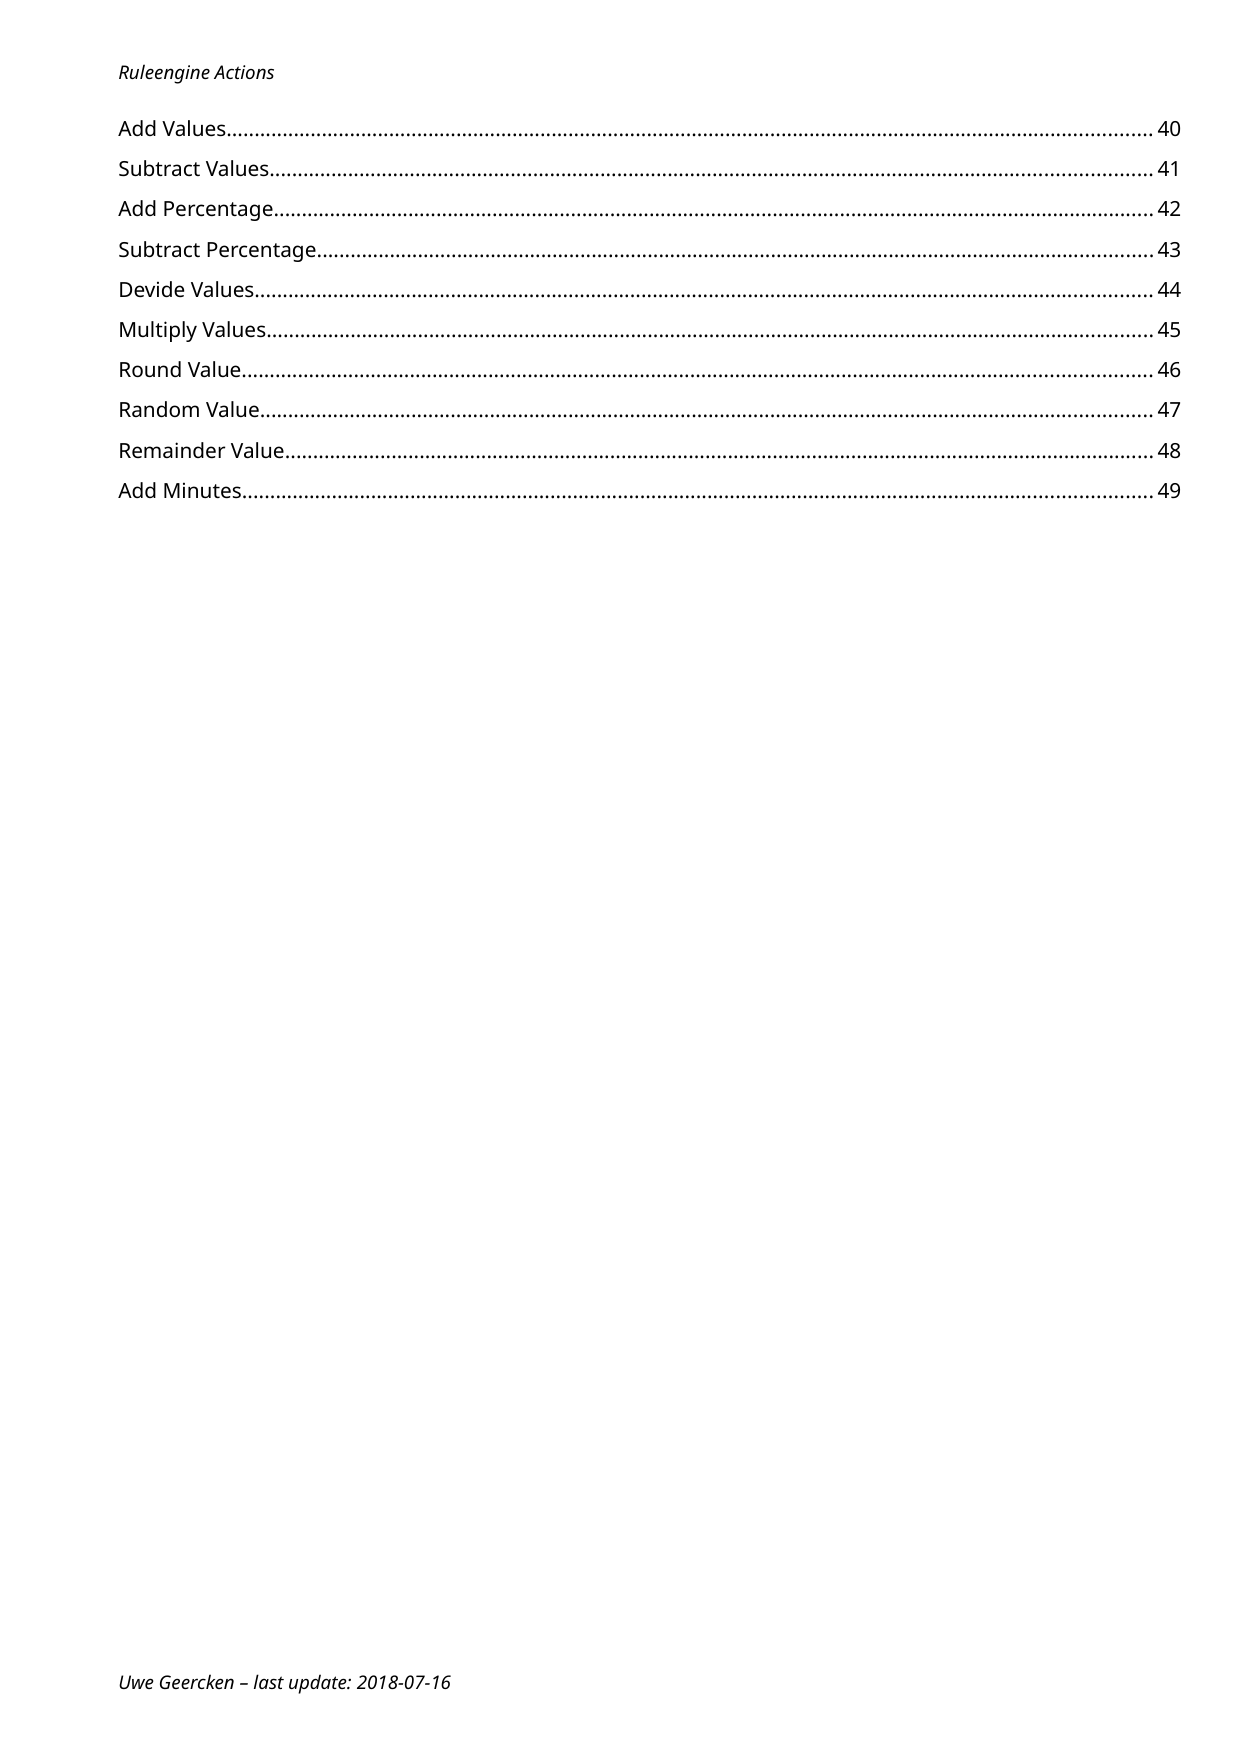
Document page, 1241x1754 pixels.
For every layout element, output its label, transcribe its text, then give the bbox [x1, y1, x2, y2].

text Add Percentage 42 [118, 194, 1181, 223]
text Round Value 46 [118, 355, 1181, 384]
text Random Value 47 [118, 396, 1181, 424]
text Multiply Values 45 [118, 315, 1181, 343]
text Add Minutes 49 [118, 476, 1181, 504]
text Subtract Values 41 [118, 154, 1181, 183]
text Add Values 40 [118, 114, 1181, 142]
text Subtract Percentage 43 [118, 235, 1181, 263]
text Devide Values 44 [118, 275, 1181, 303]
text Remainder Value 48 [118, 436, 1181, 464]
